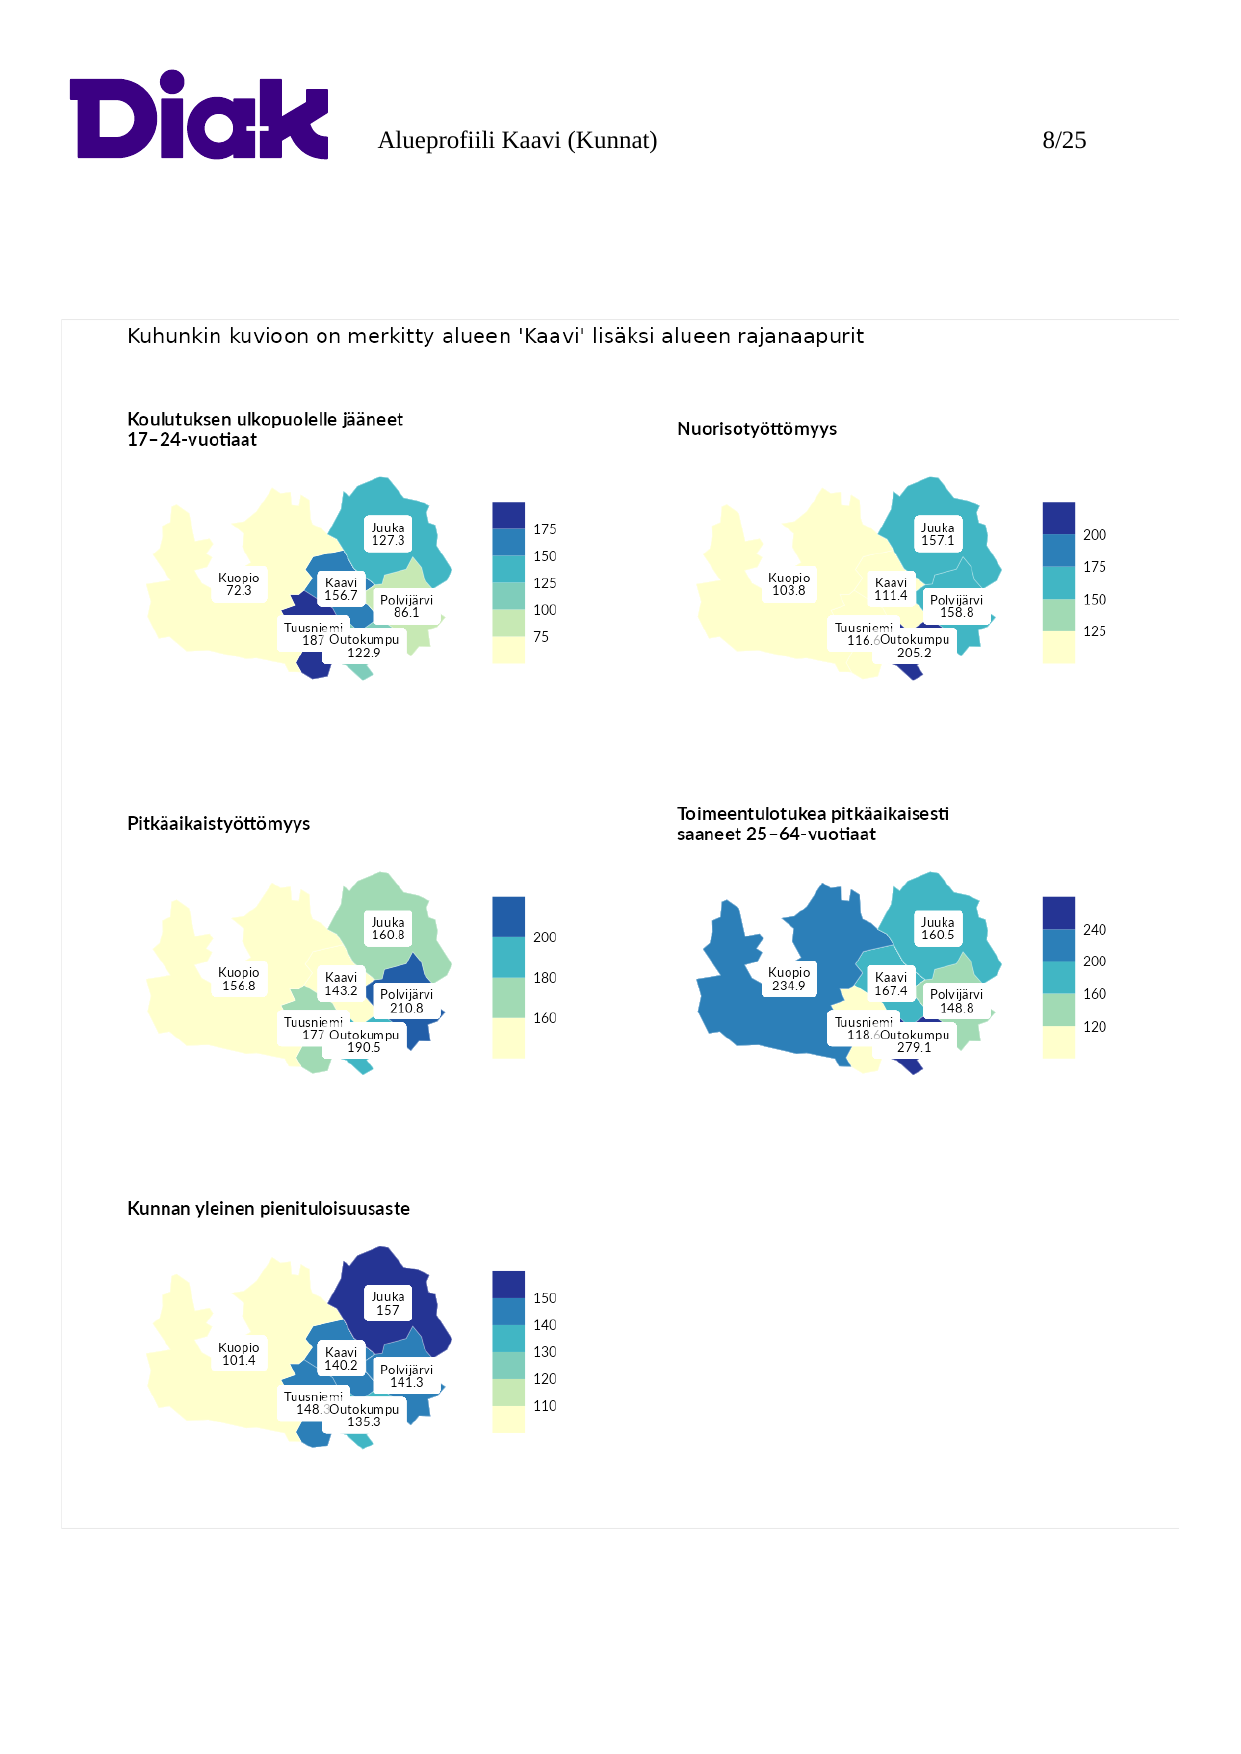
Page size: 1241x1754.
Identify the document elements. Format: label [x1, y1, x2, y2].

picture [61, 196, 1179, 1651]
